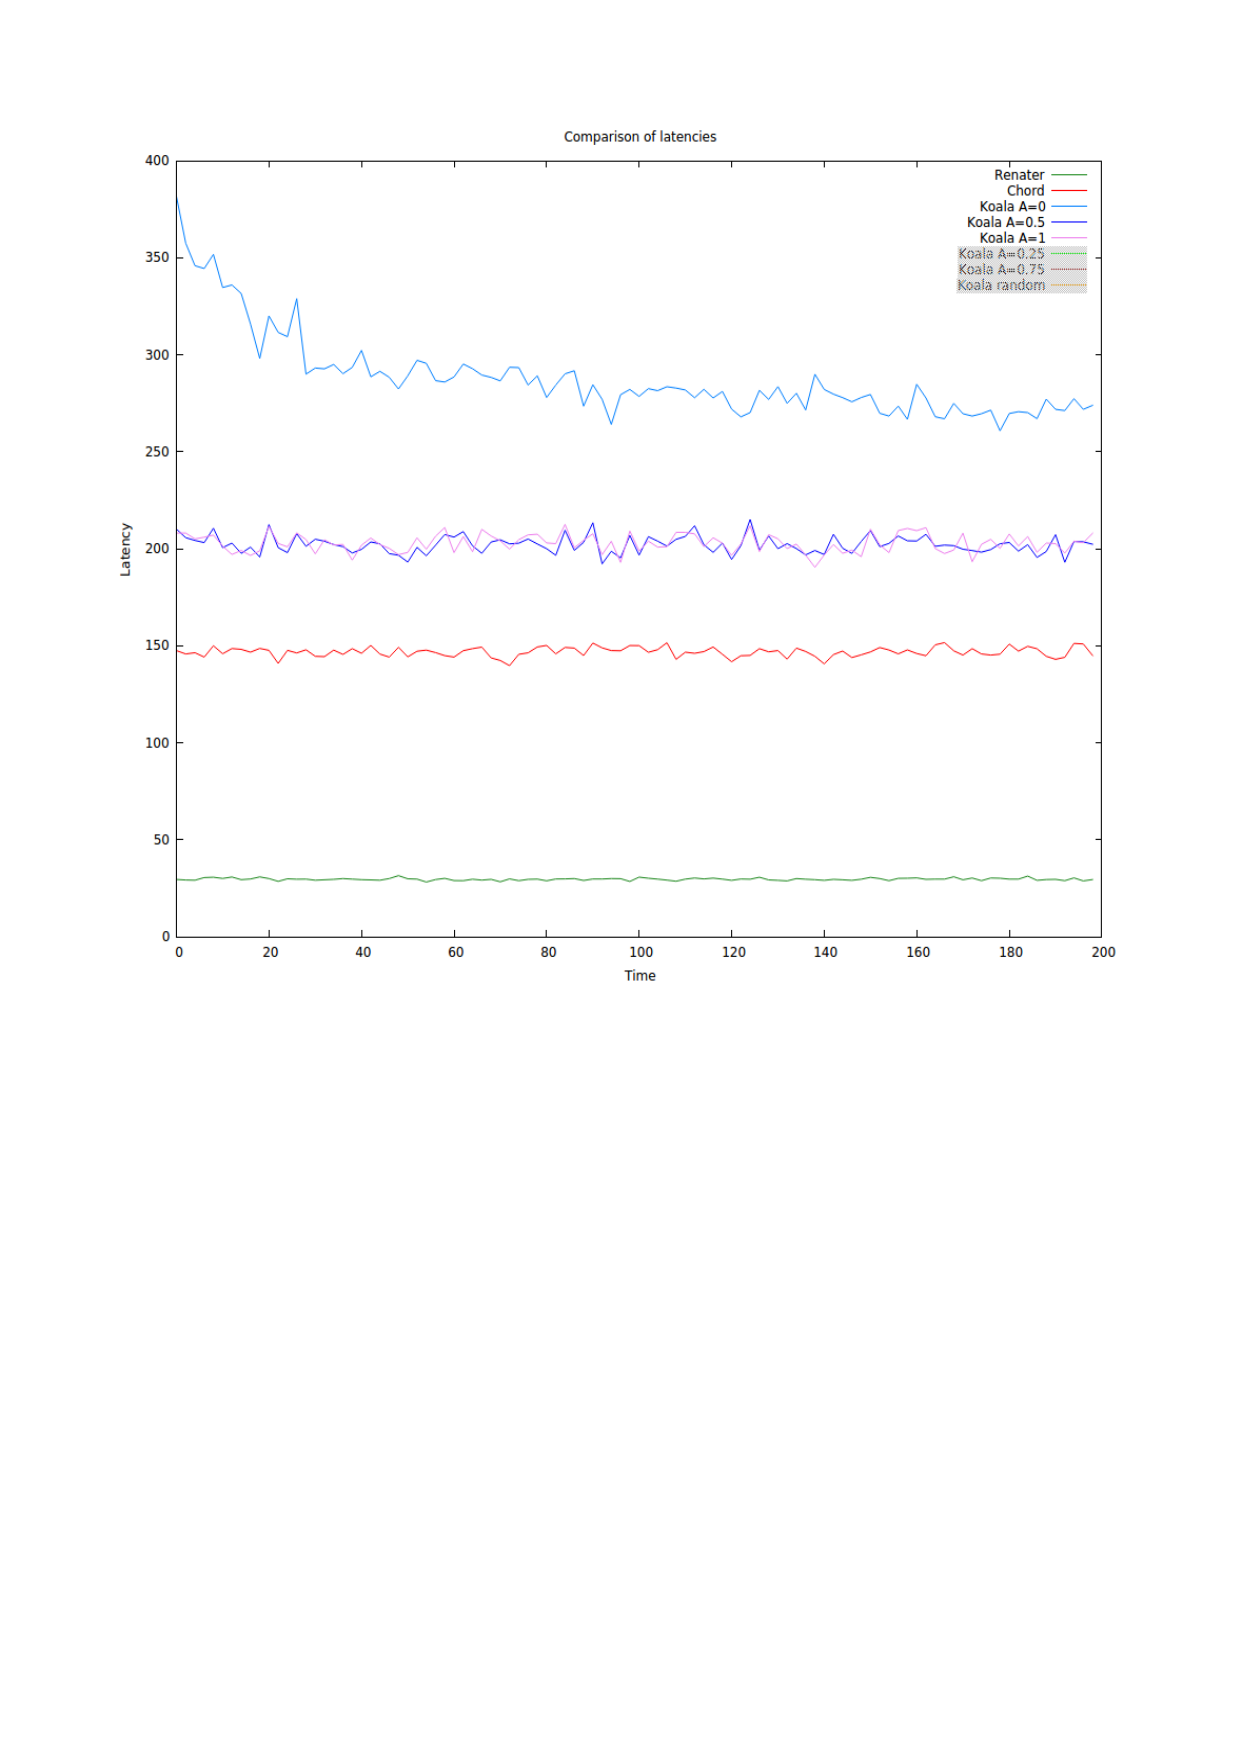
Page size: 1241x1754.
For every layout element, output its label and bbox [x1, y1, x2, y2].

picture [118, 118, 1123, 984]
